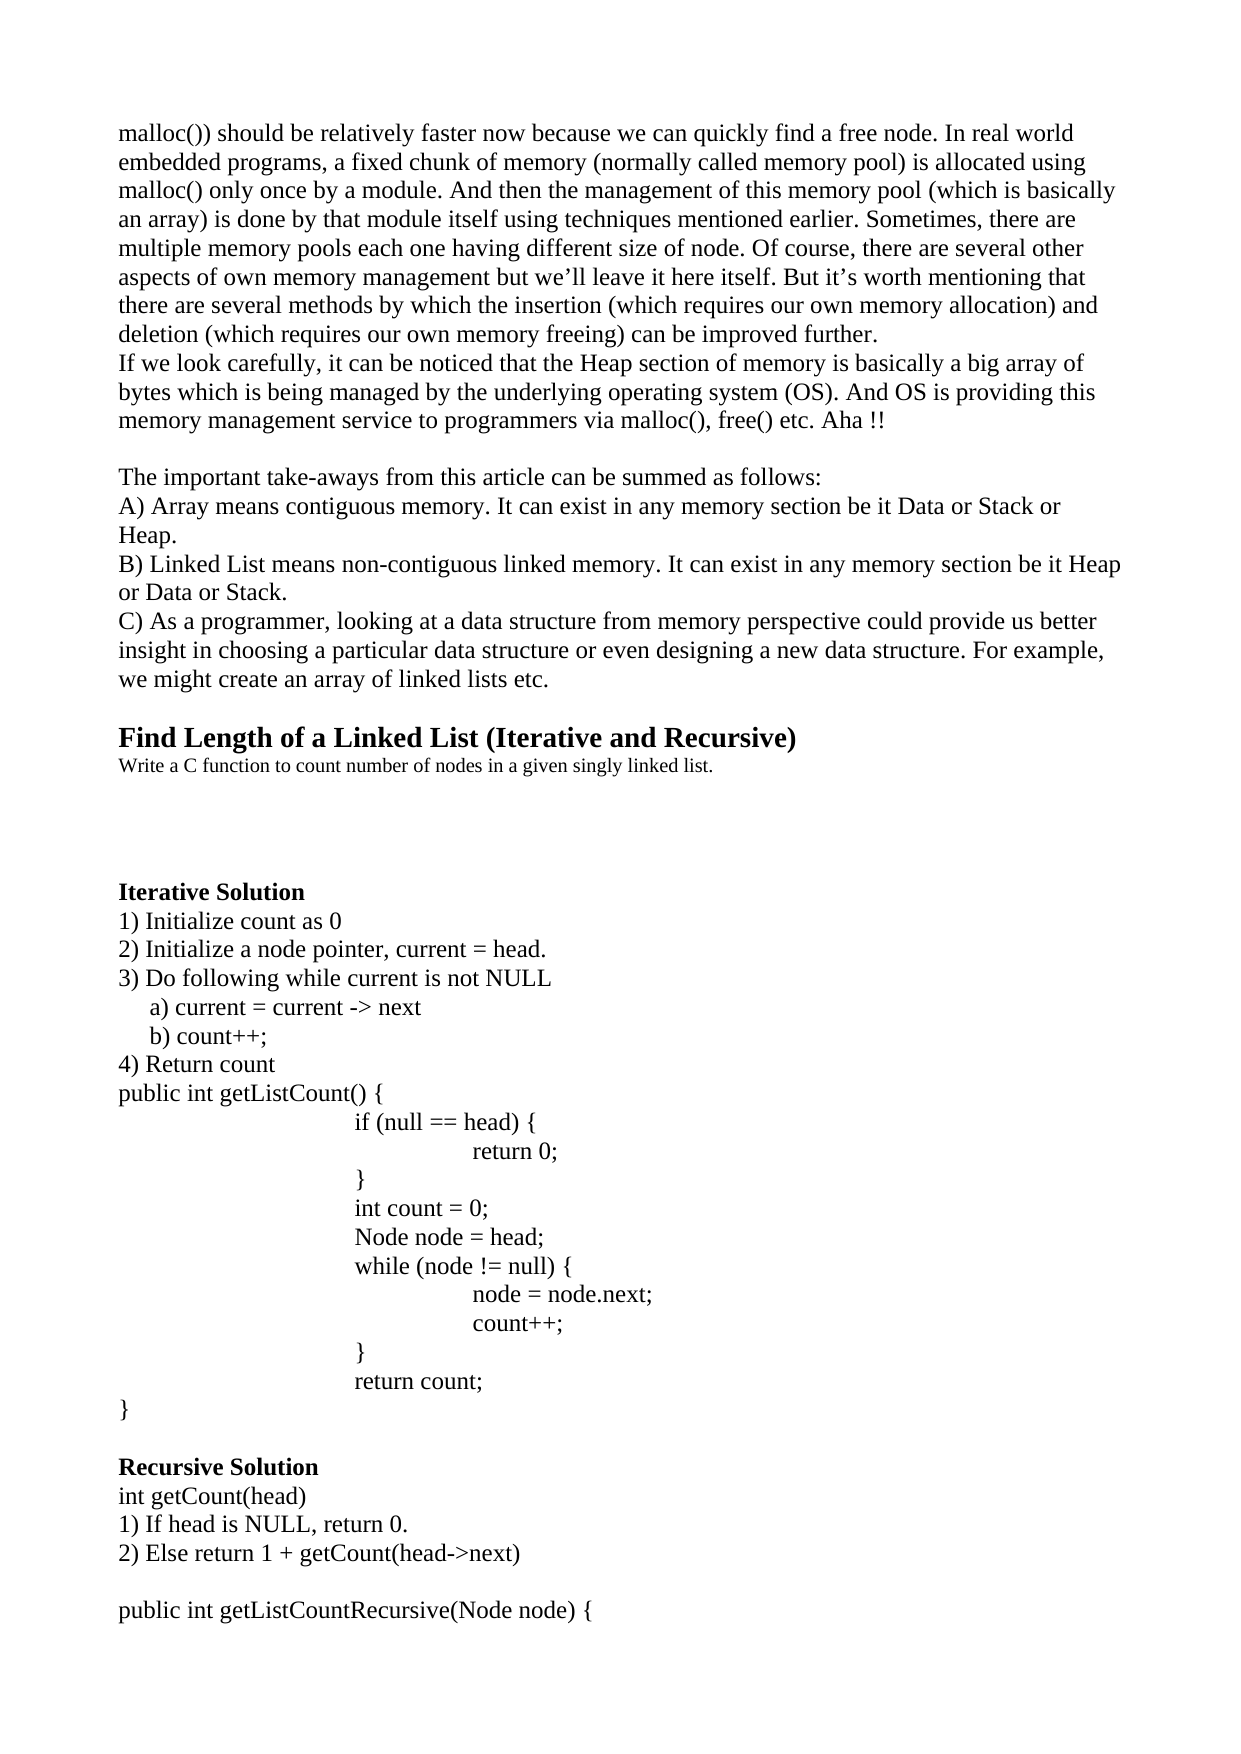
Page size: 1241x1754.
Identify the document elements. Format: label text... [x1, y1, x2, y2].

text } [118, 1394, 1122, 1423]
text 3) Do following while current is not NULL [118, 963, 1122, 992]
text 1) Initialize count as 0 [118, 906, 1122, 934]
text node = node.next; [118, 1279, 1122, 1308]
text return 0; [118, 1136, 1122, 1164]
text Iterative Solution [118, 877, 1122, 906]
text } [118, 1164, 1122, 1193]
text The important take-aways from this article can be summed as follows: [118, 462, 1122, 491]
text 1) If head is NULL, return 0. [118, 1509, 1122, 1538]
text Node node = head; [118, 1222, 1122, 1251]
text If we look carefully, it can be noticed that the Heap section of memory is basically a big array of bytes which is being managed by the underlying operating system (OS). And OS is providing this memory management service to programmers via malloc(), free() etc. Aha !! [118, 348, 1122, 434]
text if (null == head) { [118, 1107, 1122, 1136]
text public int getListCountRecursive(Node node) { [118, 1595, 1122, 1624]
text 4) Return count [118, 1049, 1122, 1078]
text public int getListCount() { [118, 1078, 1122, 1107]
text return count; [118, 1366, 1122, 1394]
text } [118, 1337, 1122, 1366]
text while (node != null) { [118, 1251, 1122, 1279]
text malloc()) should be relatively faster now because we can quickly find a free node. In real world embedded programs, a fixed chunk of memory (normally called memory pool) is allocated using malloc() only once by a module. And then the management of this memory pool (which is basically an array) is done by that module itself using techniques mentioned earlier. Sometimes, there are multiple memory pools each one having different size of node. Of course, there are several other aspects of own memory management but we’ll leave it here itself. But it’s worth mentioning that there are several methods by which the insertion (which requires our own memory allocation) and deletion (which requires our own memory freeing) can be improved further. [118, 118, 1122, 348]
text 2) Else return 1 + getCount(head->next) [118, 1538, 1122, 1567]
text Find Length of a Linked List (Iterative and Recursive) [118, 720, 1122, 754]
text int count = 0; [118, 1193, 1122, 1222]
text a) current = current -> next [118, 992, 1122, 1021]
text Write a C function to count number of nodes in a given singly linked list. [118, 754, 1122, 777]
text A) Array means contiguous memory. It can exist in any memory section be it Data or Stack or Heap. B) Linked List means non-contiguous linked memory. It can exist in any memory section be it Heap or Data or Stack. C) As a programmer, looking at a data structure from memory perspective could provide us better insight in choosing a particular data structure or even designing a new data structure. For example, we might create an array of linked lists etc. [118, 491, 1122, 692]
text int getCount(head) [118, 1481, 1122, 1509]
text count++; [118, 1308, 1122, 1337]
text b) count++; [118, 1021, 1122, 1049]
text Recursive Solution [118, 1423, 1122, 1481]
text 2) Initialize a node pointer, current = head. [118, 934, 1122, 963]
